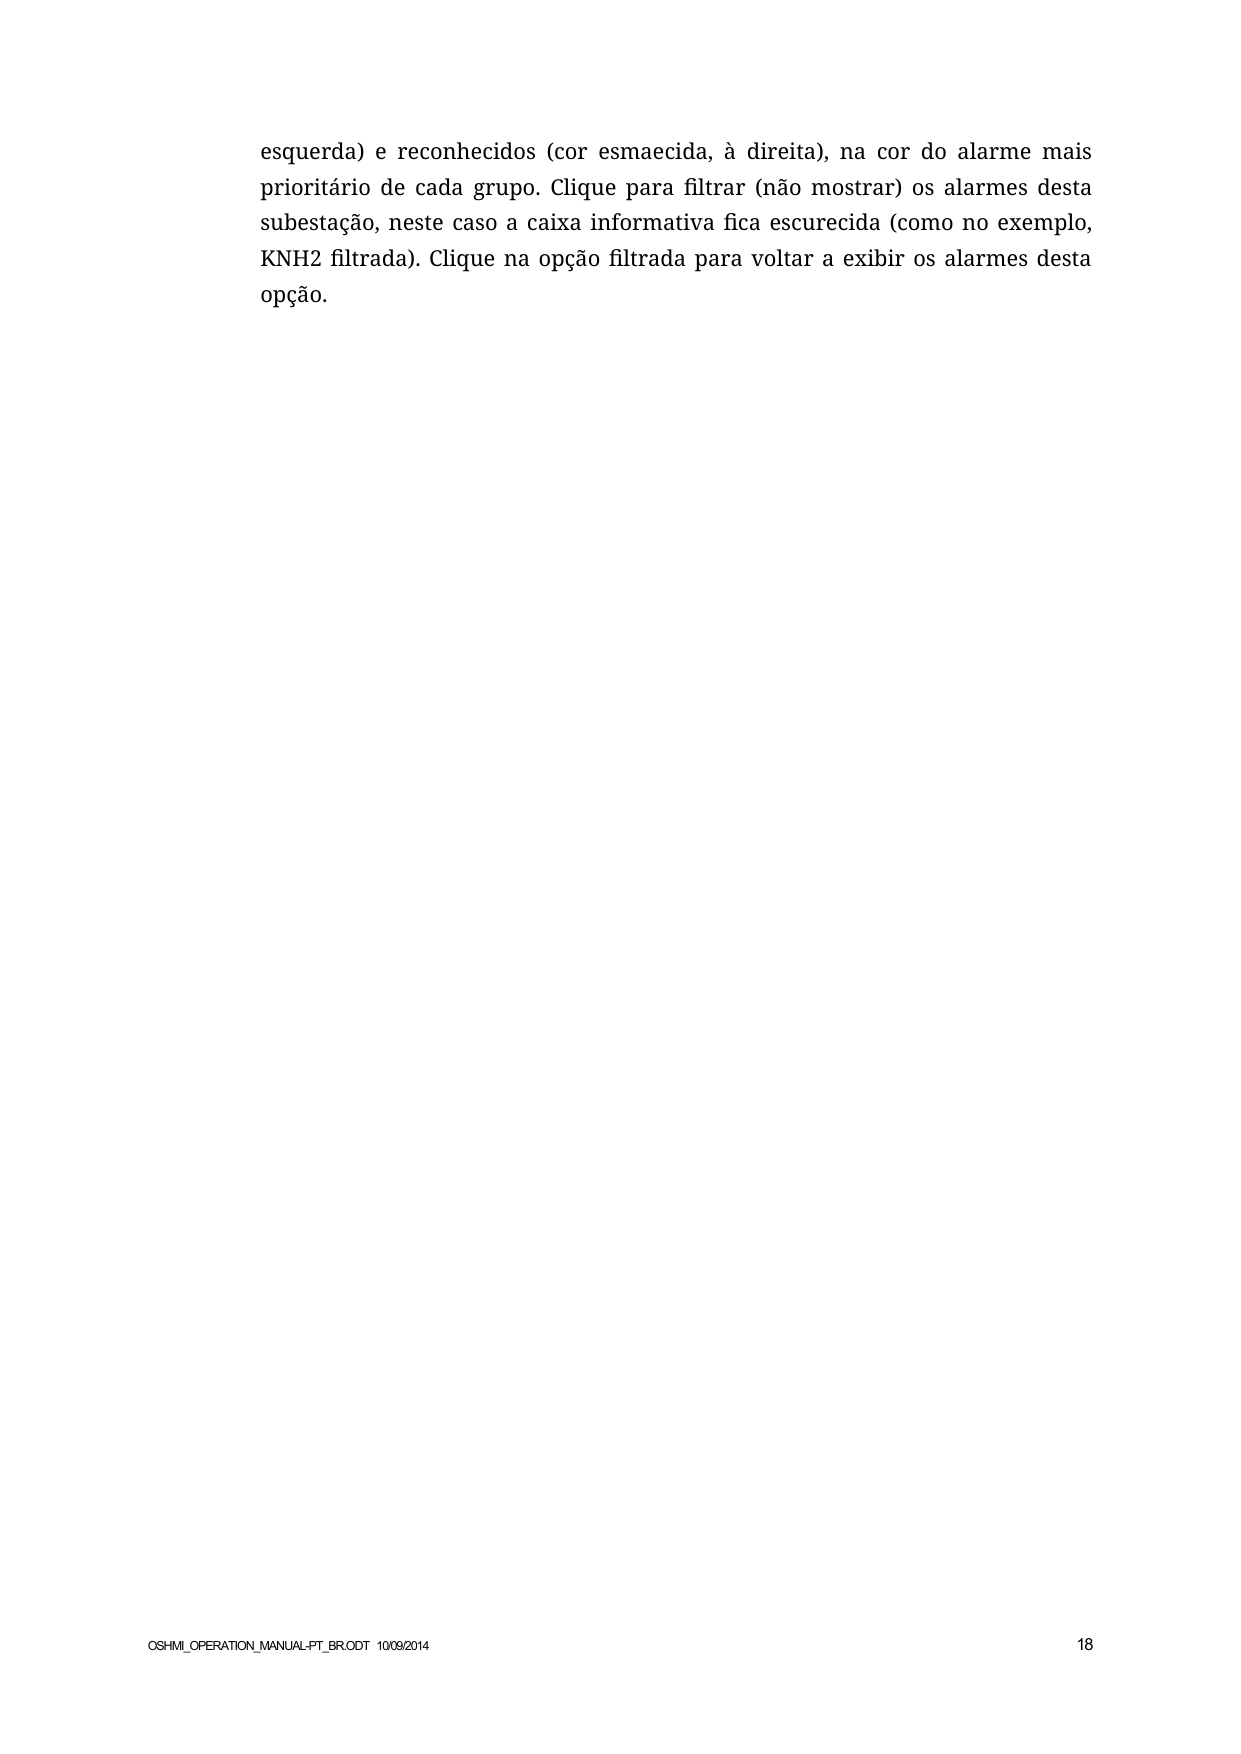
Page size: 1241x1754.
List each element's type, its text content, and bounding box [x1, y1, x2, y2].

subtitle esquerda) e reconhecidos (cor esmaecida, à direita), na cor do alarme mais prioritário de cada grupo. Clique para filtrar (não mostrar) os alarmes desta subestação, neste caso a caixa informativa fica escurecida (como no exemplo, KNH2 filtrada). Clique na opção filtrada para voltar a exibir os alarmes desta opção. [260, 136, 1093, 308]
